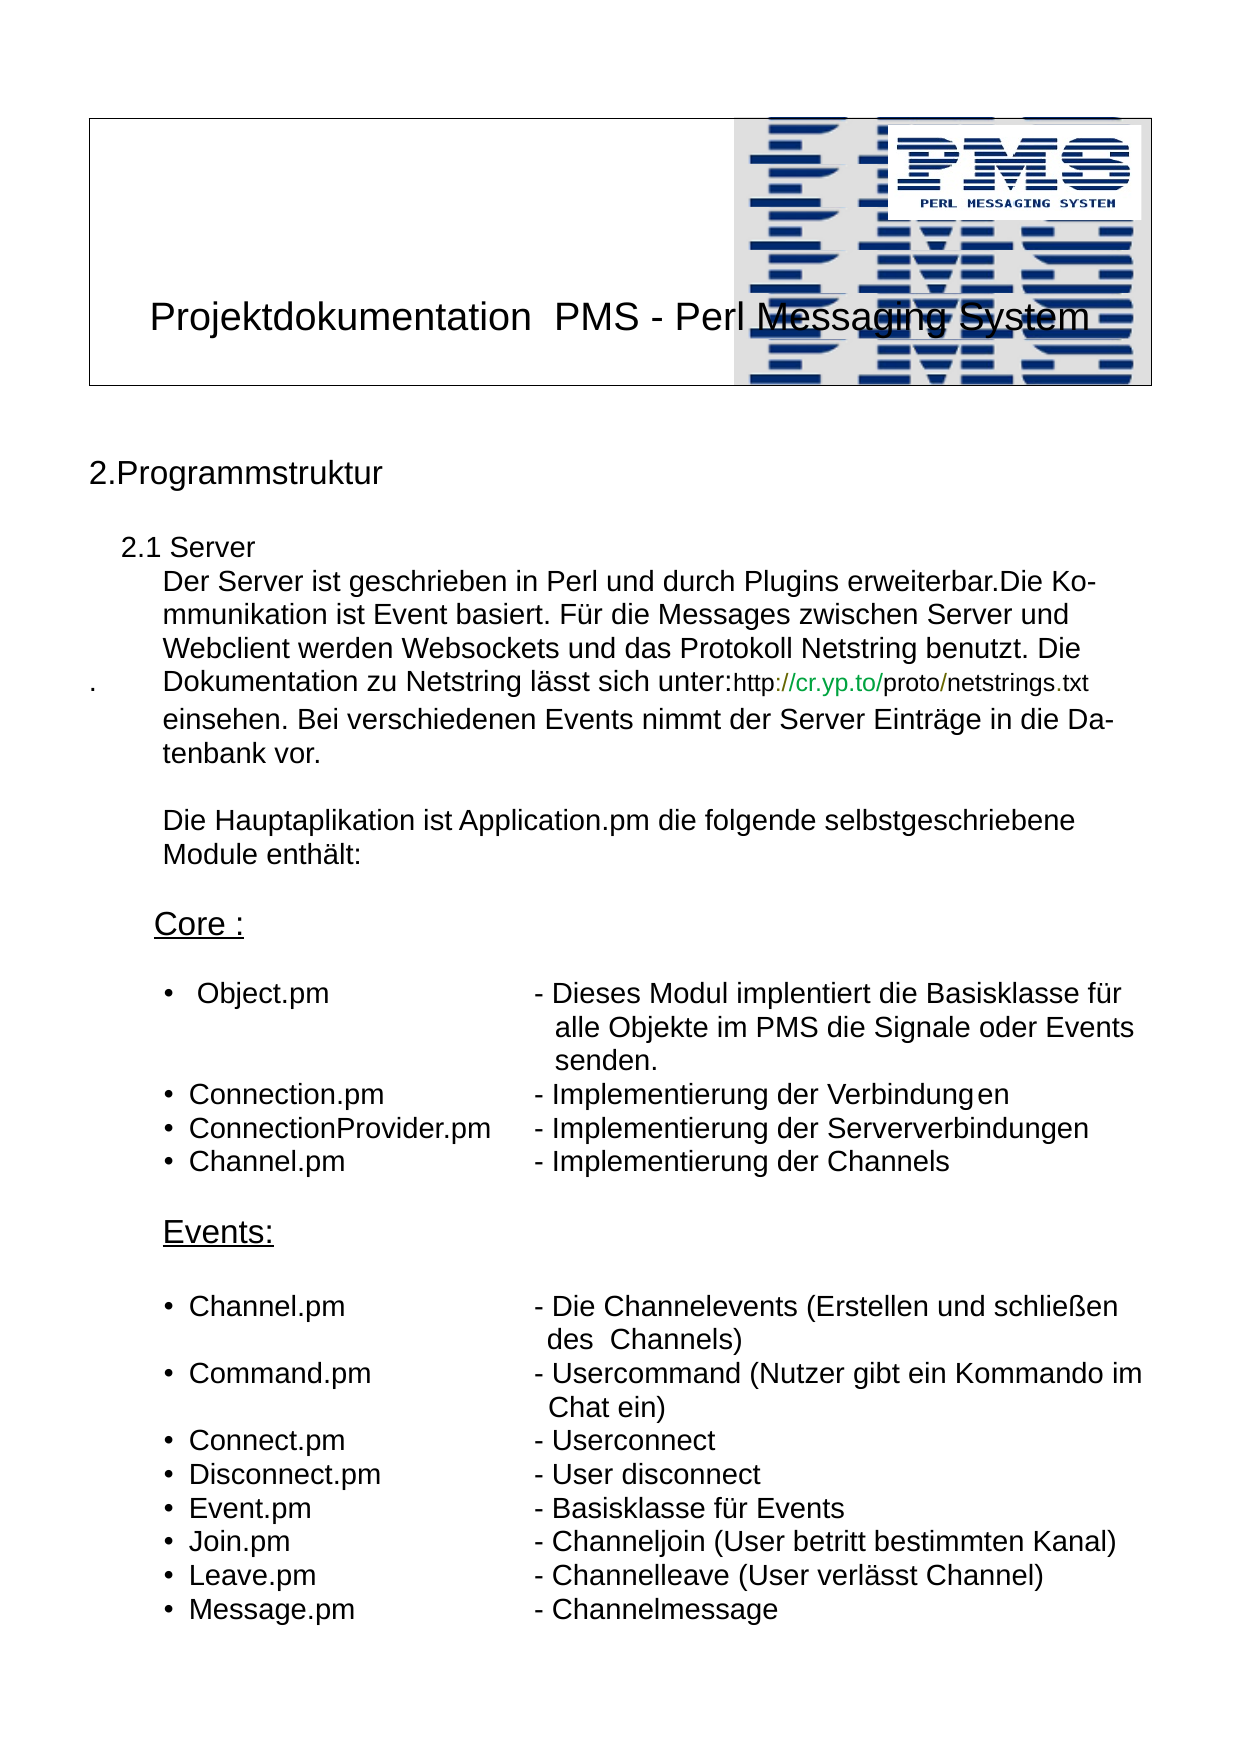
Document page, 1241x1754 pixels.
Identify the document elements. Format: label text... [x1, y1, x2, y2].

list Command.pm - Usercommand (Nutzer gibt ein Kommando im [163, 1356, 1152, 1389]
text 2.1 Server [88, 530, 1152, 564]
list des Channels) [501, 1322, 1152, 1356]
text Events: [88, 1212, 1152, 1250]
list Channel.pm - Die Channelevents (Erstellen und schließen [163, 1288, 1152, 1322]
text Module enthält: [88, 837, 1152, 871]
text Chat ein) [88, 1389, 1152, 1423]
list alle Objekte im PMS die Signale oder Events [501, 1010, 1152, 1043]
text einsehen. Bei verschiedenen Events nimmt der Server Einträge in die Da- [88, 698, 1152, 736]
list Leave.pm - Channelleave (User verlässt Channel) [163, 1558, 1152, 1592]
text 2.Programmstruktur [88, 453, 1152, 492]
text Webclient werden Websockets und das Protokoll Netstring benutzt. Die [88, 631, 1152, 664]
list Channel.pm - Implementierung der Channels [163, 1144, 1152, 1178]
list ConnectionProvider.pm - Implementierung der Serververbindungen [163, 1111, 1152, 1144]
list Event.pm - Basisklasse für Events [163, 1491, 1152, 1524]
list Object.pm - Dieses Modul implentiert die Basisklasse für [163, 976, 1152, 1010]
text Die Hauptaplikation ist Application.pm die folgende selbstgeschriebene [88, 803, 1152, 837]
text tenbank vor. [88, 736, 1152, 770]
list Connection.pm - Implementierung der Verbindung en [163, 1077, 1152, 1111]
list Connect.pm - Userconnect [163, 1423, 1152, 1457]
text Core : [88, 904, 1152, 942]
text Der Server ist geschrieben in Perl und durch Plugins erweiterbar.Die Ko- mmunikation ist Event basiert. Für die Messages zwischen Server und [88, 564, 1152, 631]
picture [760, 119, 1151, 385]
list Message.pm - Channelmessage [163, 1592, 1152, 1626]
list Join.pm - Channeljoin (User betritt bestimmten Kanal) [163, 1524, 1152, 1558]
text . Dokumentation zu Netstring lässt sich unter:http://cr.yp.to/proto/netstrings.txt [88, 664, 1152, 698]
list senden. [501, 1043, 1152, 1077]
list Disconnect.pm - User disconnect [163, 1457, 1152, 1491]
